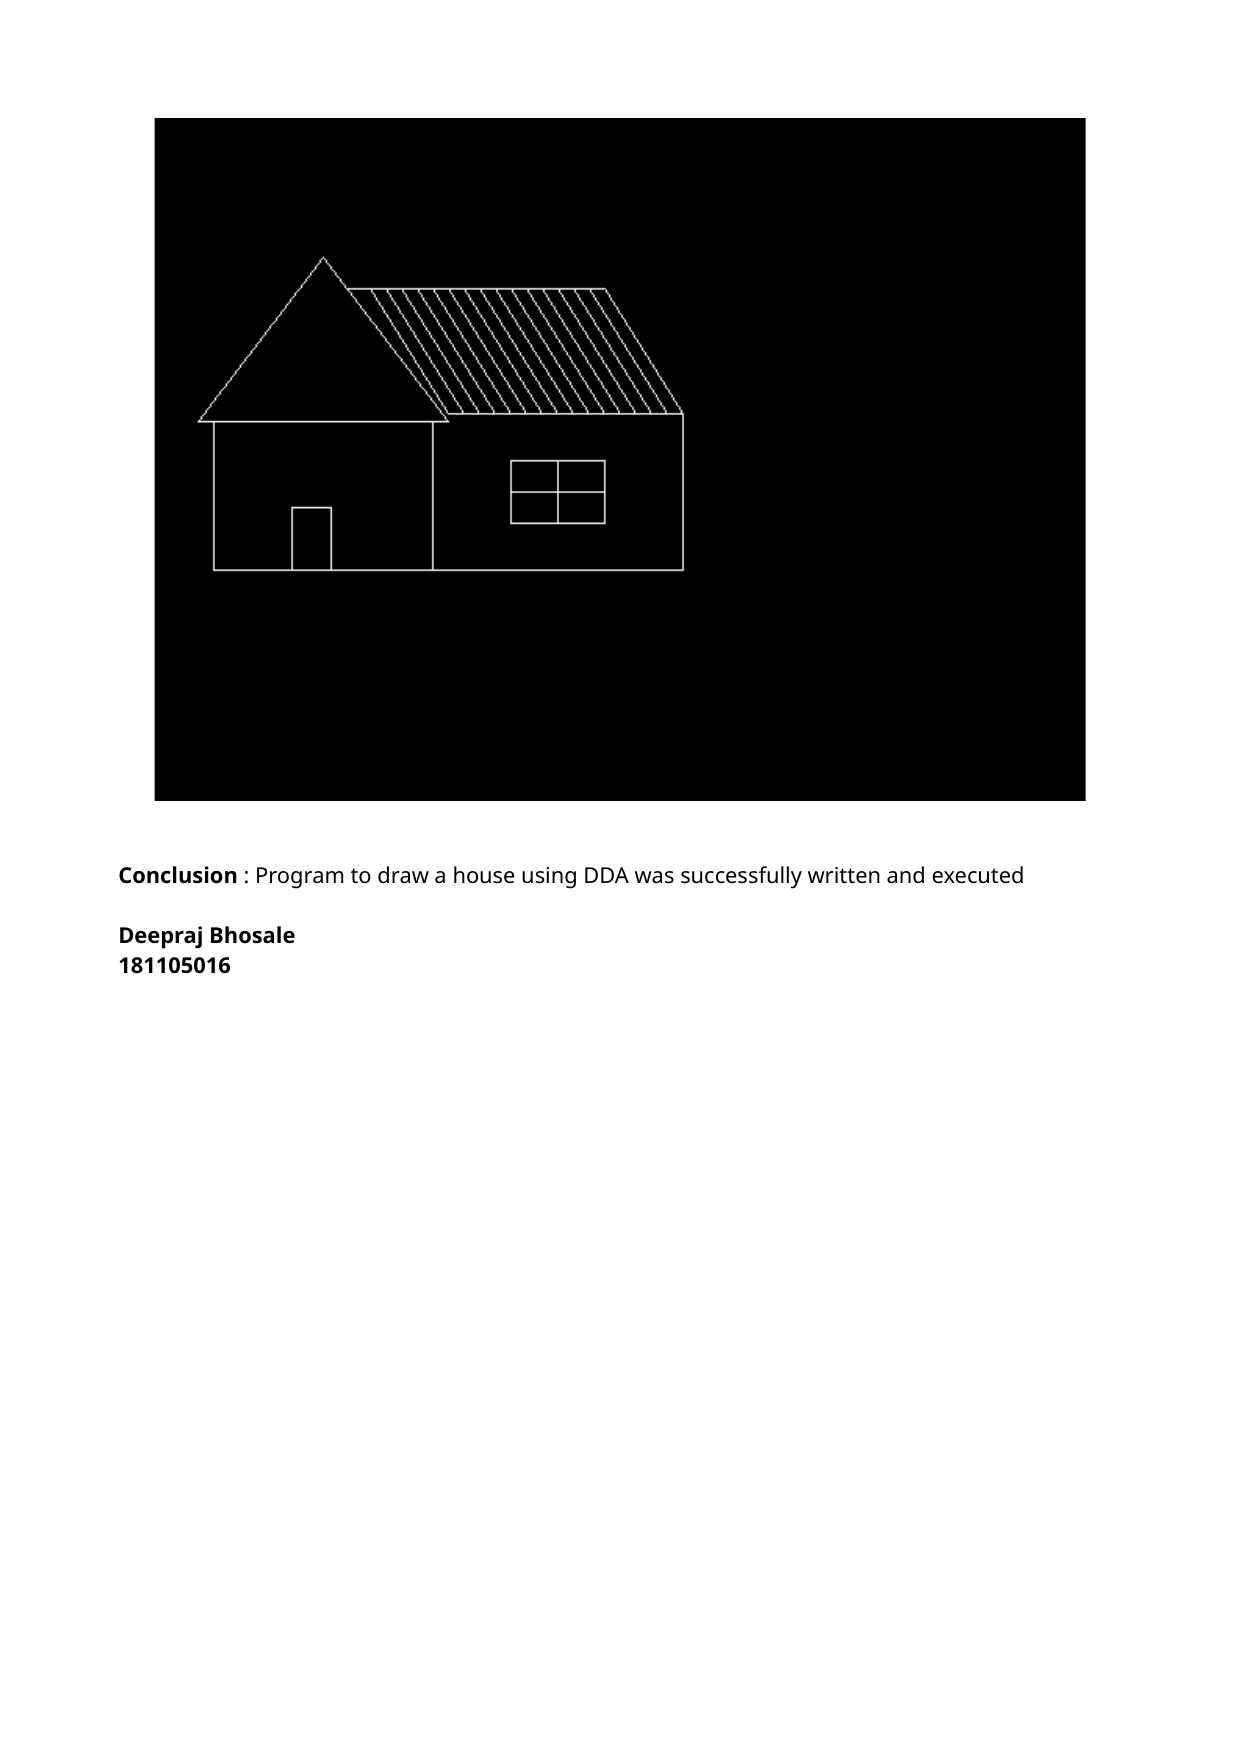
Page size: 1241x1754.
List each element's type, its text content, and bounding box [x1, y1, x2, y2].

text Deepraj Bhosale [118, 920, 1122, 950]
picture [154, 118, 1086, 801]
text Conclusion : Program to draw a house using DDA was successfully written and executed [118, 861, 1122, 890]
text 181105016 [118, 950, 1122, 980]
